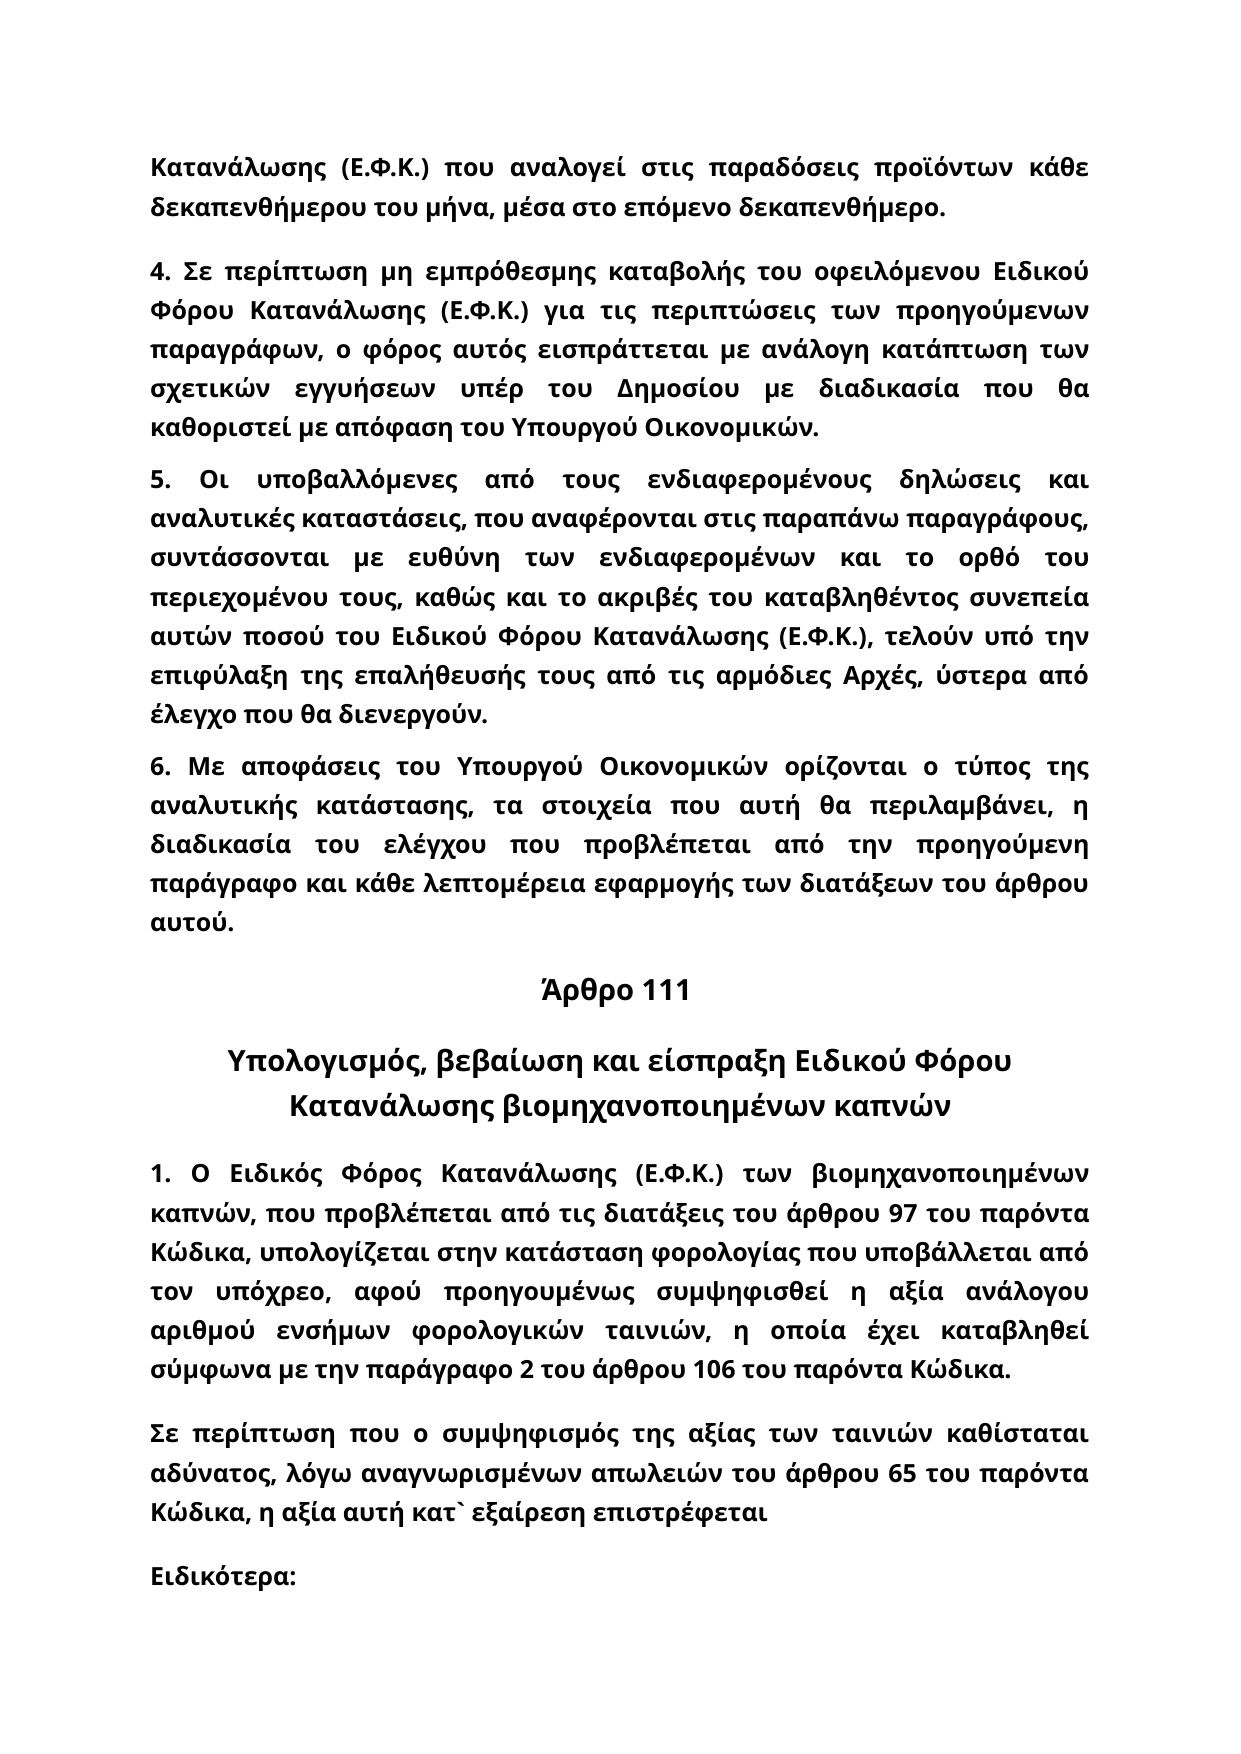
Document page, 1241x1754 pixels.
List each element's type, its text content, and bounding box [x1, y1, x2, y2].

text Κατανάλωσης (Ε.Φ.Κ.) που αναλογεί στις παραδόσεις προϊόντων κάθε δεκαπενθήμερου του μήνα, μέσα στο επόμενο δεκαπενθήμερο. [150, 150, 1090, 223]
text 4. Σε περίπτωση μη εμπρόθεσμης καταβολής του οφειλόμενου Ειδικού Φόρου Κατανάλωσης (Ε.Φ.Κ.) για τις περιπτώσεις των προηγούμενων παραγράφων, ο φόρος αυτός εισπράττεται με ανάλογη κατάπτωση των σχετικών εγγυήσεων υπέρ του Δημοσίου με διαδικασία που θα καθοριστεί με απόφαση του Υπουργού Οικονομικών. [150, 253, 1090, 444]
text 5. Οι υποβαλλόμενες από τους ενδιαφερομένους δηλώσεις και αναλυτικές καταστάσεις, που αναφέρονται στις παραπάνω παραγράφους, συντάσσονται με ευθύνη των ενδιαφερομένων και το ορθό του περιεχομένου τους, καθώς και το ακριβές του καταβληθέντος συνεπεία αυτών ποσού του Ειδικού Φόρου Κατανάλωσης (Ε.Φ.Κ.), τελούν υπό την επιφύλαξη της επαλήθευσής τους από τις αρμόδιες Αρχές, ύστερα από έλεγχο που θα διενεργούν. [150, 462, 1090, 731]
text Ειδικότερα: [150, 1558, 1090, 1593]
text Σε περίπτωση που ο συμψηφισμός της αξίας των ταινιών καθίσταται αδύνατος, λόγω αναγνωρισμένων απωλειών του άρθρου 65 του παρόντα Κώδικα, η αξία αυτή κατ` εξαίρεση επιστρέφεται [150, 1416, 1090, 1528]
text 1. Ο Ειδικός Φόρος Κατανάλωσης (Ε.Φ.Κ.) των βιομηχανοποιημένων καπνών, που προβλέπεται από τις διατάξεις του άρθρου 97 του παρόντα Κώδικα, υπολογίζεται στην κατάσταση φορολογίας που υποβάλλεται από τον υπόχρεο, αφού προηγουμένως συμψηφισθεί η αξία ανάλογου αριθμού ενσήμων φορολογικών ταινιών, η οποία έχει καταβληθεί σύμφωνα με την παράγραφο 2 του άρθρου 106 του παρόντα Κώδικα. [150, 1156, 1090, 1386]
subtitle Υπολογισμός, βεβαίωση και είσπραξη Ειδικού Φόρου Κατανάλωσης βιομηχανοποιημένων καπνών [150, 1040, 1090, 1125]
text 6. Με αποφάσεις του Υπουργού Οικονομικών ορίζονται ο τύπος της αναλυτικής κατάστασης, τα στοιχεία που αυτή θα περιλαμβάνει, η διαδικασία του ελέγχου που προβλέπεται από την προηγούμενη παράγραφο και κάθε λεπτομέρεια εφαρμογής των διατάξεων του άρθρου αυτού. [150, 748, 1090, 939]
subtitle Άρθρο 111 [150, 969, 1090, 1009]
